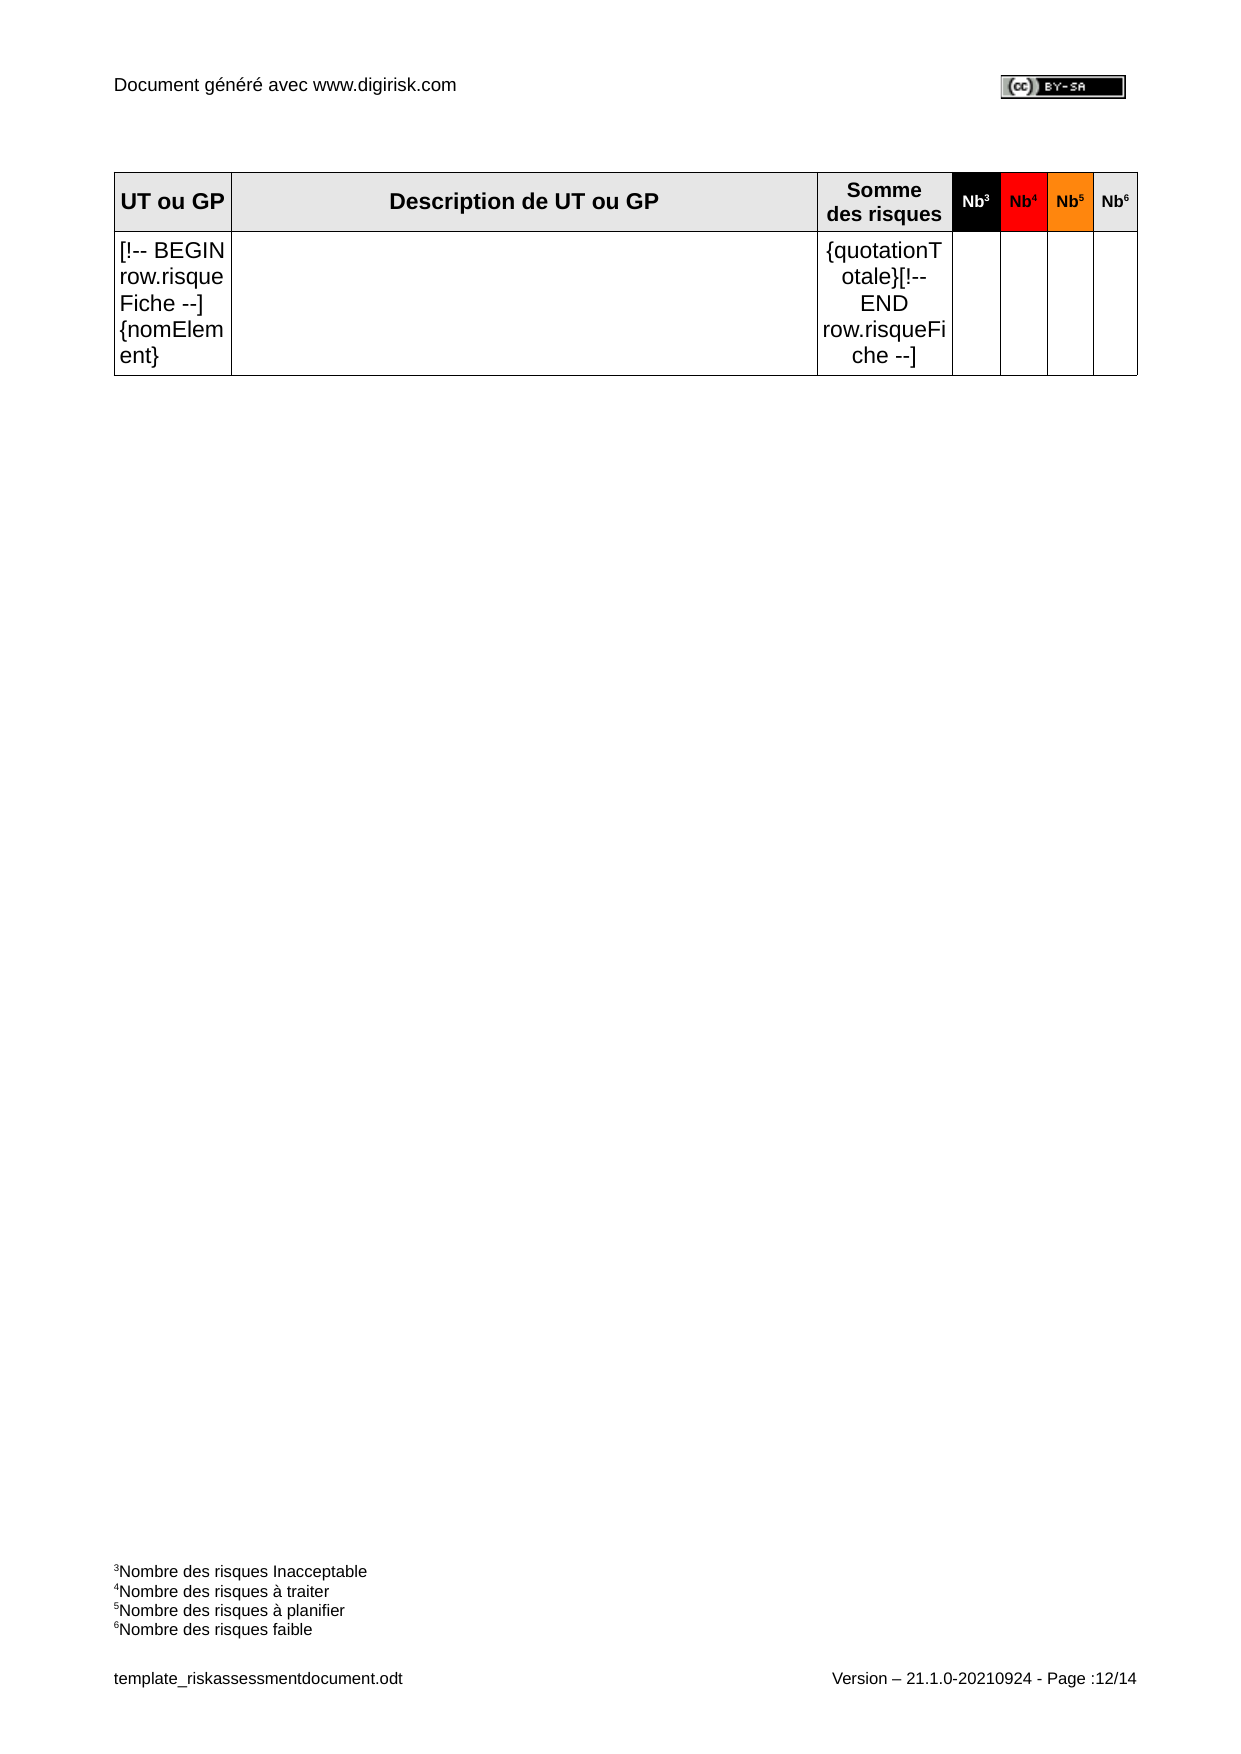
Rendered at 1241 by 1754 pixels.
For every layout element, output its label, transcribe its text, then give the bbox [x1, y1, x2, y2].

table_cell [!-- BEGIN row.risqueFiche --]{nomElement} [115, 232, 231, 374]
table_cell [953, 232, 1000, 374]
table_header Nb [1001, 173, 1047, 231]
table_header Nb [1094, 173, 1137, 231]
table_cell [1048, 232, 1093, 374]
picture [1000, 75, 1126, 99]
table_header Nb [1048, 173, 1093, 231]
table_cell [1001, 232, 1047, 374]
table_cell [232, 232, 817, 374]
table_cell {quotationTotale}[!-- END row.risqueFiche --] [818, 232, 952, 374]
table_header Description de UT ou GP [232, 173, 817, 231]
table_cell [1094, 232, 1137, 374]
table_header Nb [953, 173, 1000, 231]
table_header Somme des risques [818, 173, 952, 231]
table_header UT ou GP [115, 173, 231, 231]
